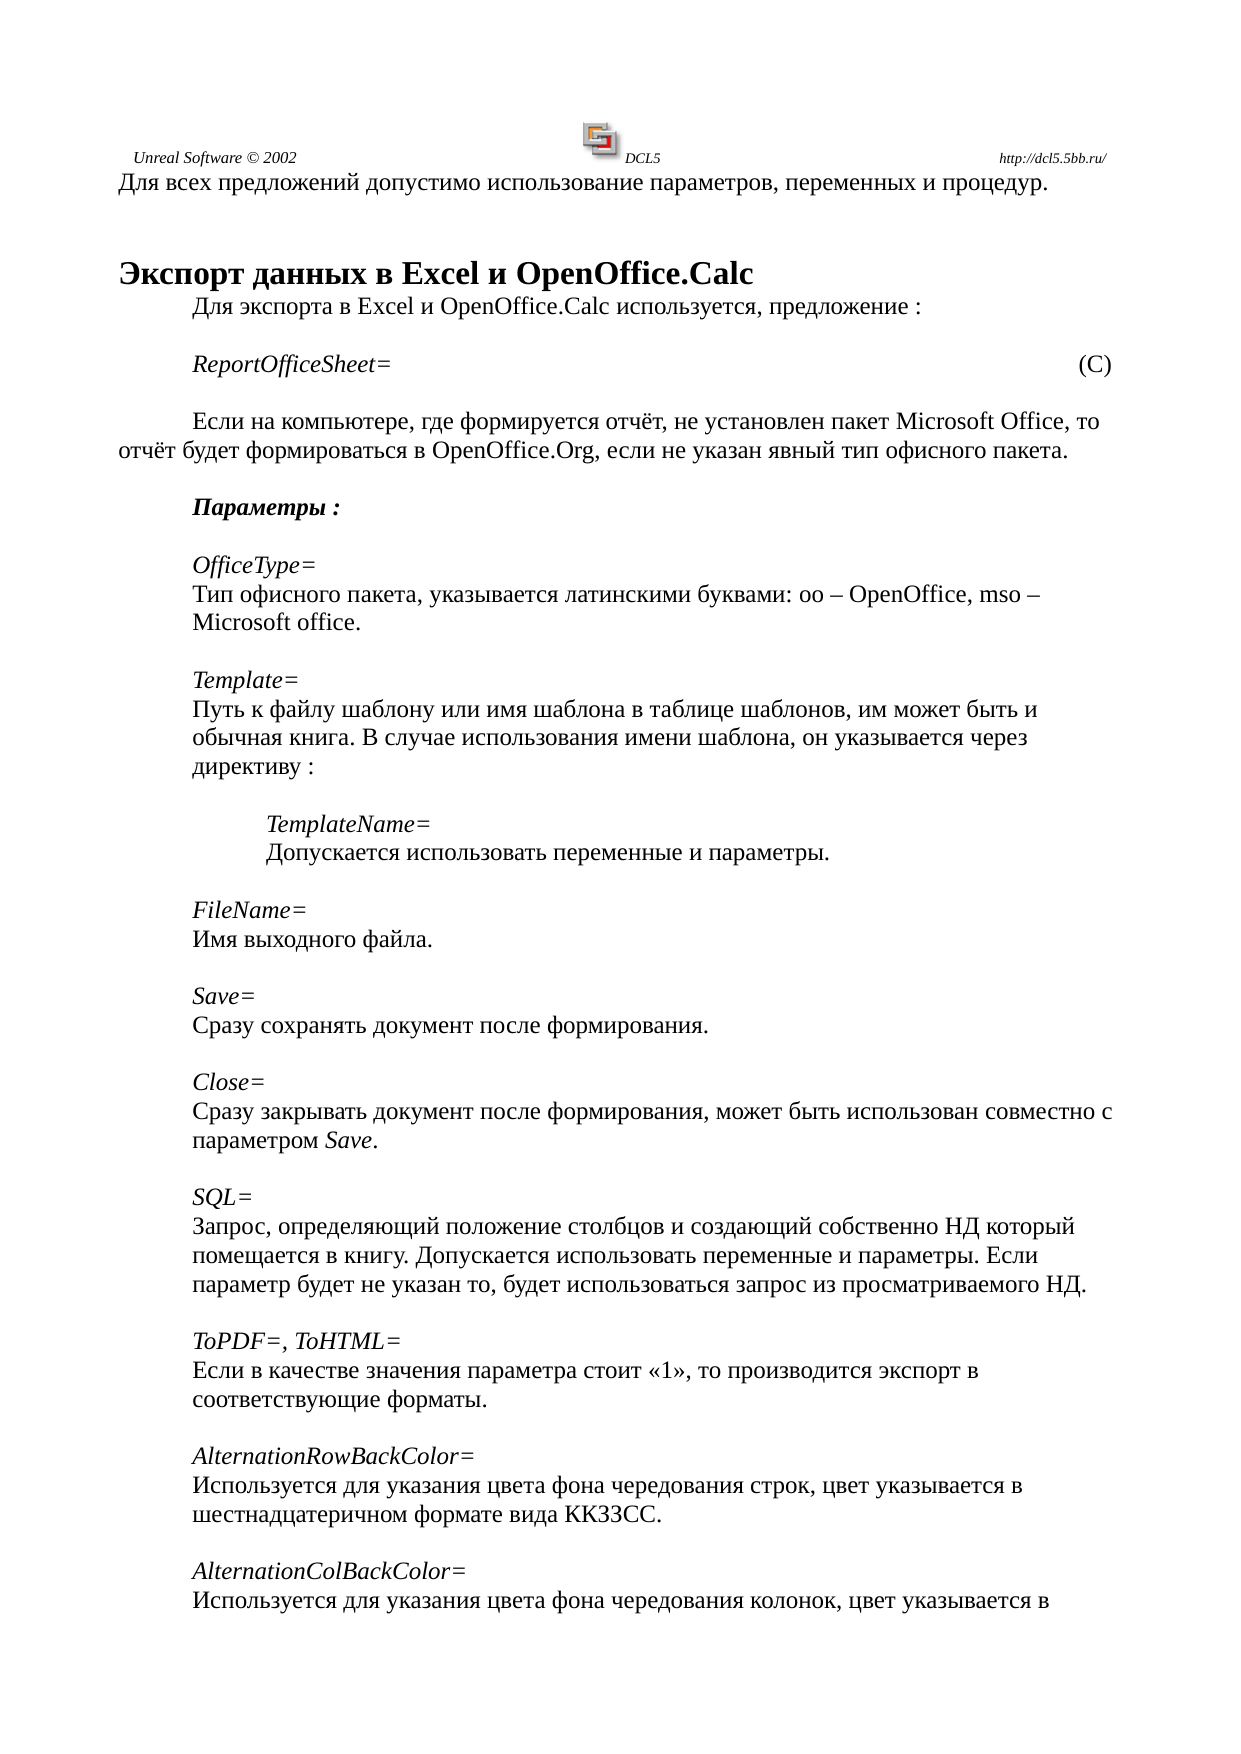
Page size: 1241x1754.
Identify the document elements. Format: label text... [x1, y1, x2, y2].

text Допускается использовать переменные и параметры. [118, 837, 1122, 866]
text Template= [118, 665, 1122, 694]
text AlternationColBackColor= [118, 1556, 1122, 1585]
text Для всех предложений допустимо использование параметров, переменных и процедур. [118, 167, 1122, 195]
text Сразу закрывать документ после формирования, может быть использован совместно с параметром Save. [118, 1096, 1122, 1154]
picture [579, 118, 625, 164]
text Запрос, определяющий положение столбцов и создающий собственно НД который помещается в книгу. Допускается использовать переменные и параметры. Если параметр будет не указан то, будет использоваться запрос из просматриваемого НД. [118, 1211, 1122, 1297]
text AlternationRowBackColor= [118, 1441, 1122, 1470]
text Для экспорта в Excel и OpenOffice.Calc используется, предложение : [118, 291, 1122, 320]
text Сразу сохранять документ после формирования. [118, 1010, 1122, 1039]
text Close= [118, 1067, 1122, 1096]
text Если на компьютере, где формируется отчёт, не установлен пакет Microsoft Office, то отчёт будет формироваться в OpenOffice.Org, если не указан явный тип офисного пакета. [118, 406, 1122, 464]
text Имя выходного файла. [118, 924, 1122, 952]
text SQL= [118, 1182, 1122, 1211]
text OfficeType= [118, 550, 1122, 579]
text Путь к файлу шаблону или имя шаблона в таблице шаблонов, им может быть и обычная книга. В случае использования имени шаблона, он указывается через директиву : [118, 694, 1122, 780]
text Параметры : [118, 492, 1122, 521]
text Используется для указания цвета фона чередования колонок, цвет указывается в [118, 1585, 1122, 1614]
text ReportOfficeSheet= (C) [118, 349, 1122, 377]
text ToPDF=, ToHTML= [118, 1326, 1122, 1355]
text Тип офисного пакета, указывается латинскими буквами: oo – OpenOffice, mso – Microsoft office. [118, 579, 1122, 636]
text TemplateName= [118, 809, 1122, 837]
text FileName= [118, 895, 1122, 924]
text Используется для указания цвета фона чередования строк, цвет указывается в шестнадцатеричном формате вида ККЗЗСС. [118, 1470, 1122, 1527]
text Экспорт данных в Excel и OpenOffice.Calc [118, 253, 1122, 291]
text Save= [118, 981, 1122, 1010]
text Если в качестве значения параметра стоит «1», то производится экспорт в соответствующие форматы. [118, 1355, 1122, 1412]
